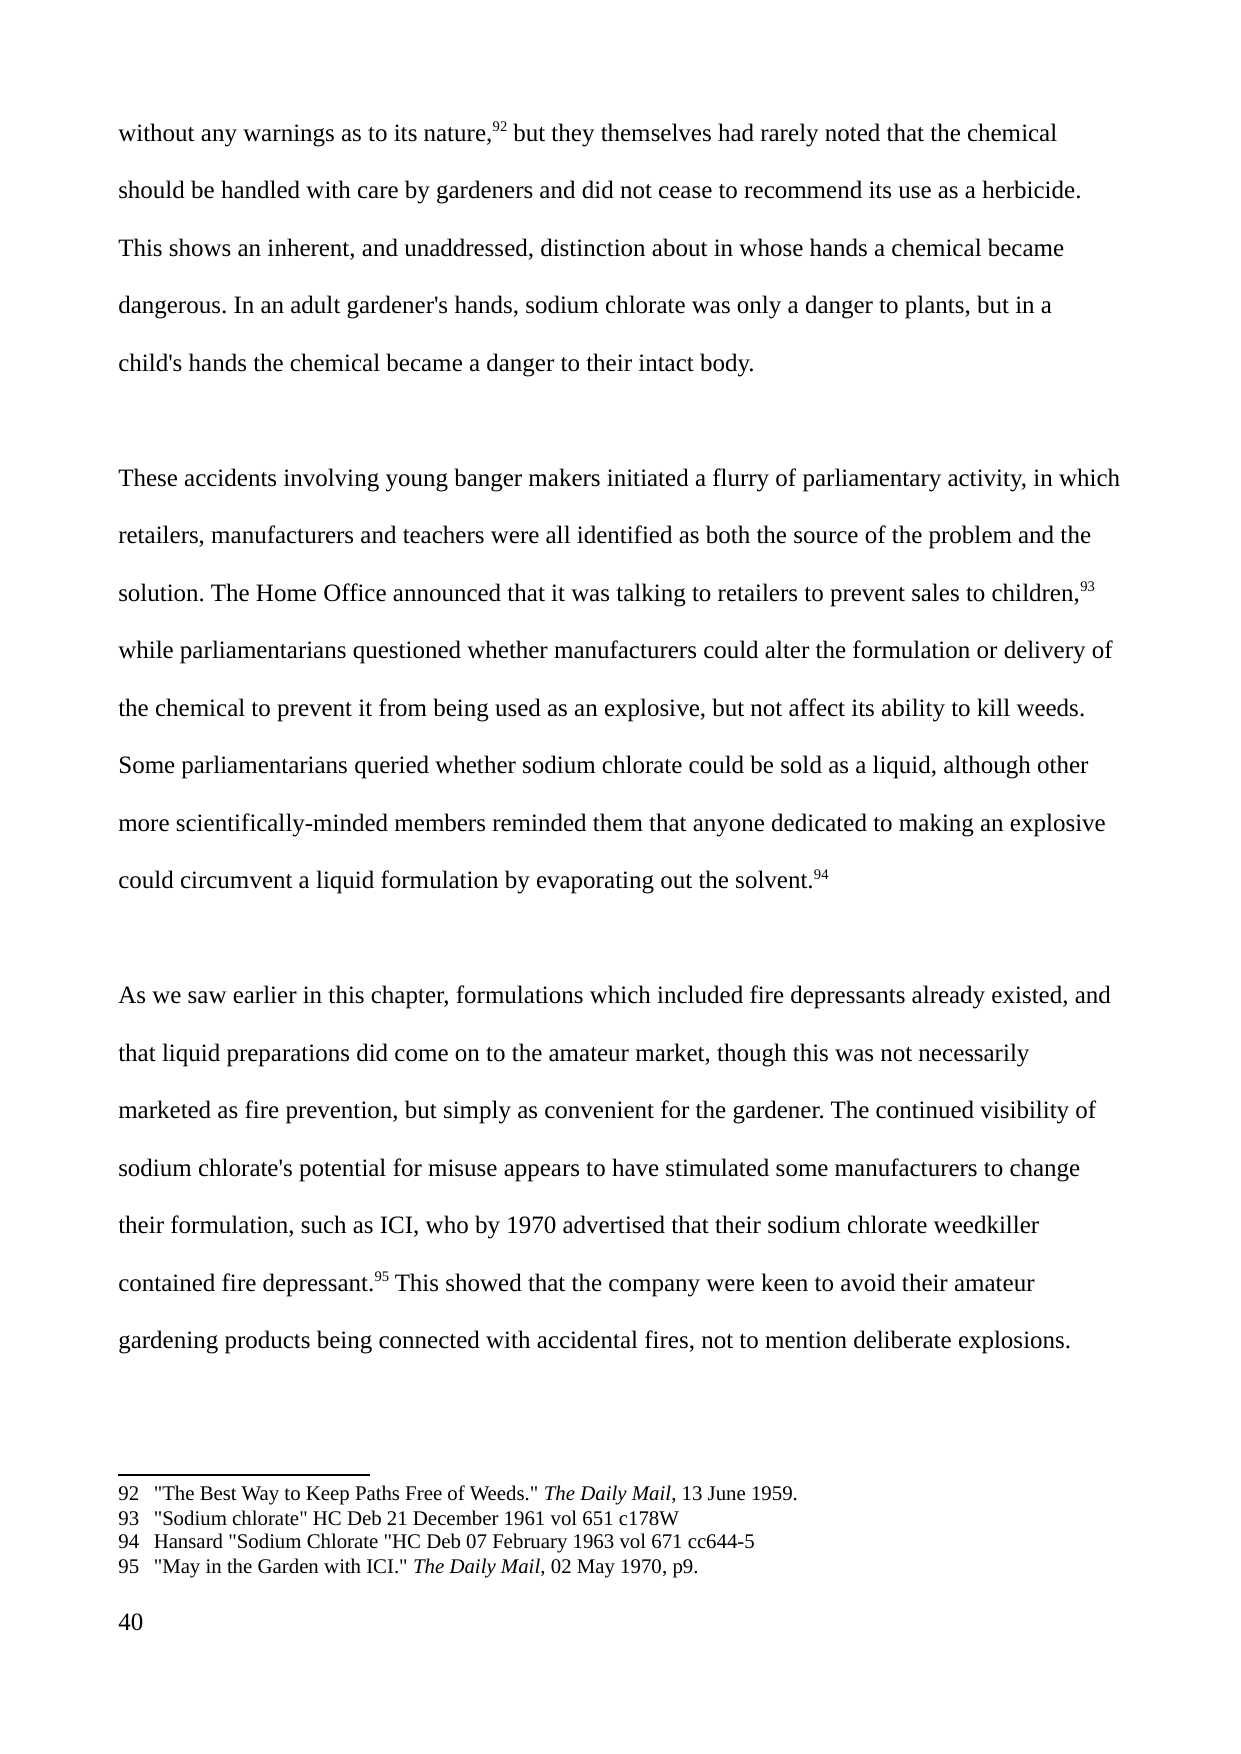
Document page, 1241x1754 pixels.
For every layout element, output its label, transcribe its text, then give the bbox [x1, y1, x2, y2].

text without any warnings as to its nature, but they themselves had rarely noted that the chemical should be handled with care by gardeners and did not cease to recommend its use as a herbicide. This shows an inherent, and unaddressed, distinction about in whose hands a chemical became dangerous. In an adult gardener's hands, sodium chlorate was only a danger to plants, but in a child's hands the chemical became a danger to their intact body. [118, 118, 1122, 377]
text Hansard "Sodium Chlorate "HC Deb 07 February 1963 vol 671 cc644-5 [118, 1529, 1122, 1553]
text "The Best Way to Keep Paths Free of Weeds." The Daily Mail, 13 June 1959. [118, 1481, 1122, 1505]
text These accidents involving young banger makers initiated a flurry of parliamentary activity, in which retailers, manufacturers and teachers were all identified as both the source of the problem and the solution. The Home Office announced that it was talking to retailers to prevent sales to children, while parliamentarians questioned whether manufacturers could alter the formulation or delivery of the chemical to prevent it from being used as an explosive, but not affect its ability to kill weeds. Some parliamentarians queried whether sodium chlorate could be sold as a liquid, although other more scientifically-minded members reminded them that anyone dedicated to making an explosive could circumvent a liquid formulation by evaporating out the solvent. [118, 463, 1122, 894]
text "May in the Garden with ICI." The Daily Mail, 02 May 1970, p9. [118, 1553, 1122, 1578]
text "Sodium chlorate" HC Deb 21 December 1961 vol 651 c178W [118, 1505, 1122, 1529]
text As we saw earlier in this chapter, formulations which included fire depressants already existed, and that liquid preparations did come on to the amateur market, though this was not necessarily marketed as fire prevention, but simply as convenient for the gardener. The continued visibility of sodium chlorate's potential for misuse appears to have stimulated some manufacturers to change their formulation, such as ICI, who by 1970 advertised that their sodium chlorate weedkiller contained fire depressant. This showed that the company were keen to avoid their amateur gardening products being connected with accidental fires, not to mention deliberate explosions. [118, 981, 1122, 1354]
